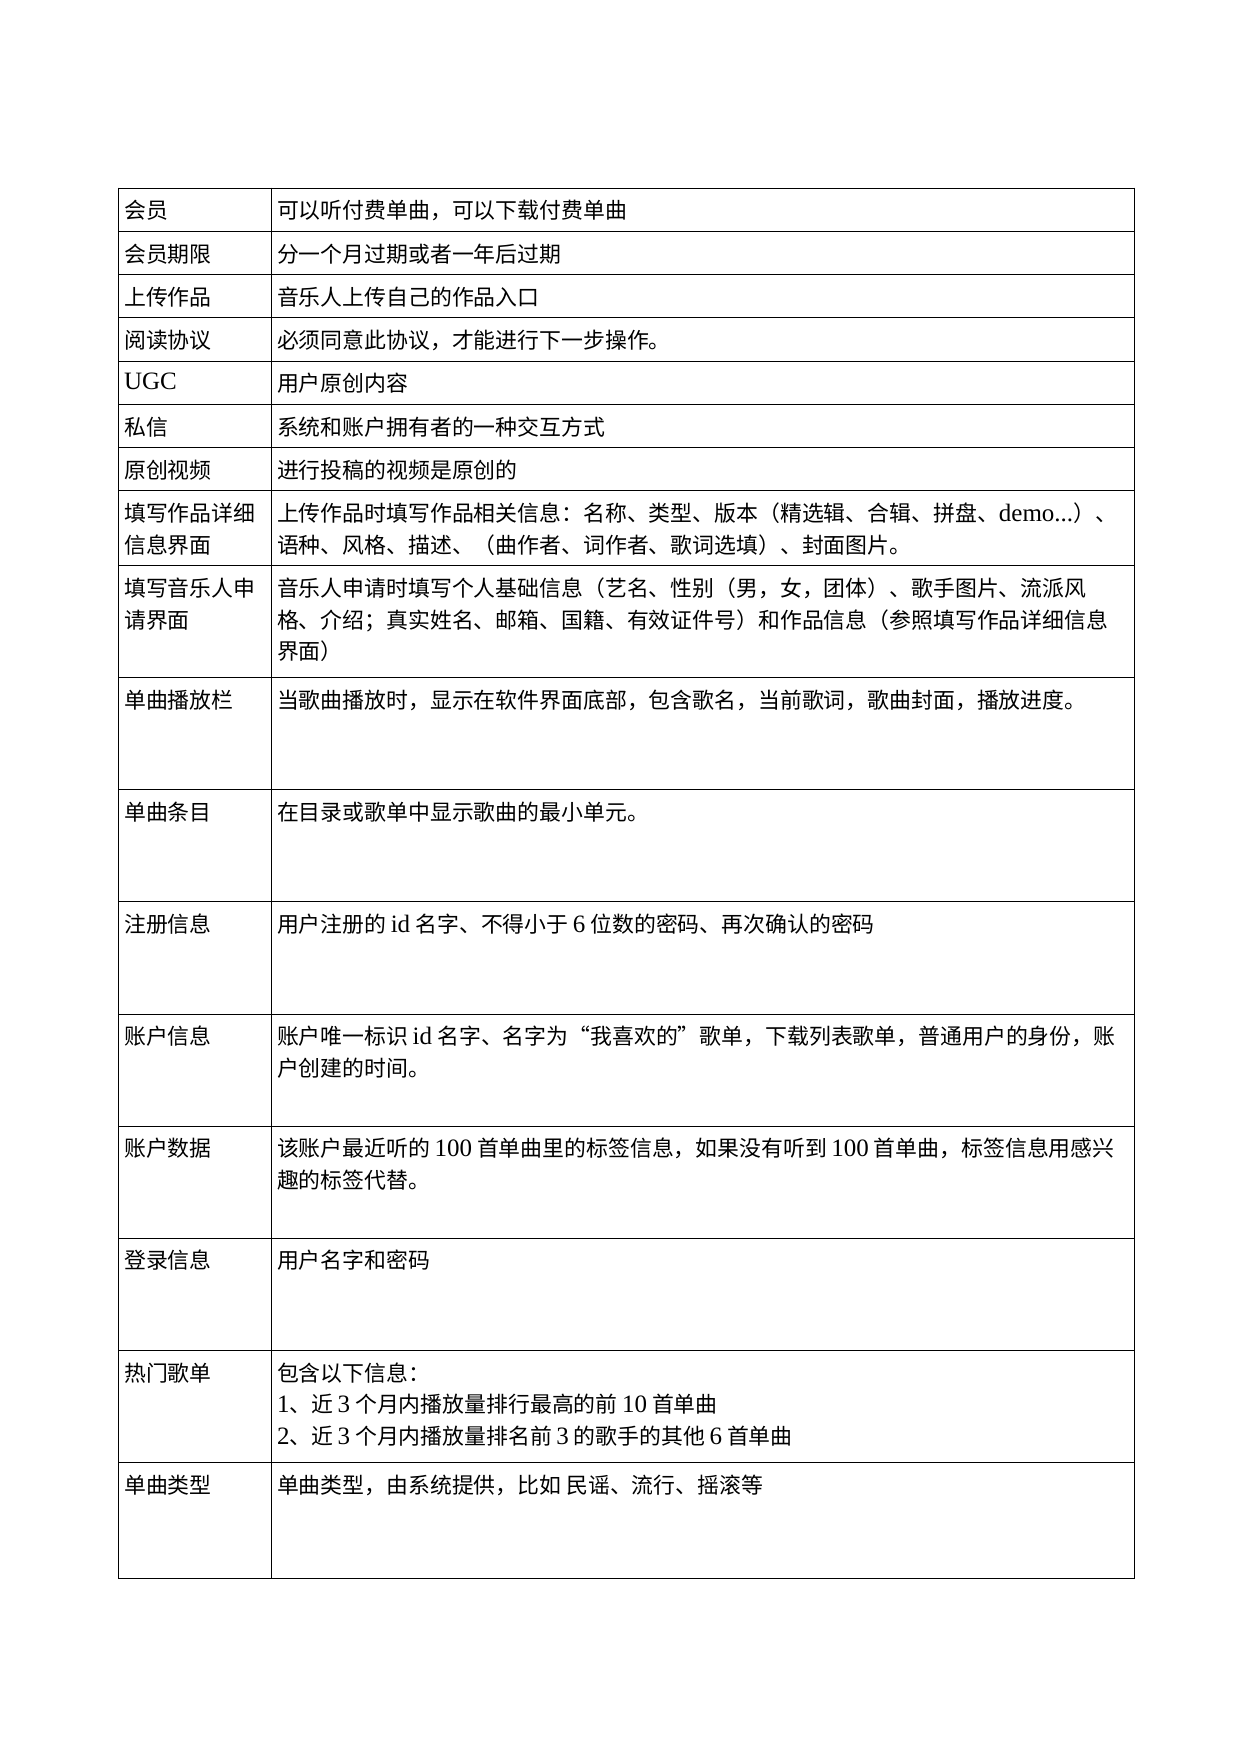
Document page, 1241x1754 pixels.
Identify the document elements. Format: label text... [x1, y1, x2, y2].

table_cell 单曲条目 [119, 790, 271, 901]
table_cell 阅读协议 [119, 318, 271, 361]
table_cell 该账户最近听的100首单曲里的标签信息，如果没有听到100首单曲，标签信息用感兴趣的标签代替。 [272, 1127, 1134, 1238]
table_cell 进行投稿的视频是原创的 [272, 448, 1134, 490]
table_cell 单曲类型，由系统提供，比如 民谣、流行、摇滚等 [272, 1463, 1134, 1578]
table_cell 填写音乐人申请界面 [119, 566, 271, 677]
table_cell 系统和账户拥有者的一种交互方式 [272, 405, 1134, 447]
table_cell 当歌曲播放时，显示在软件界面底部，包含歌名，当前歌词，歌曲封面，播放进度。 [272, 678, 1134, 789]
table_cell 登录信息 [119, 1239, 271, 1350]
table_cell 上传作品 [119, 275, 271, 317]
table_cell 用户名字和密码 [272, 1239, 1134, 1350]
table_cell 账户唯一标识id名字、名字为“我喜欢的”歌单，下载列表歌单，普通用户的身份，账户创建的时间。 [272, 1015, 1134, 1126]
table_cell 用户原创内容 [272, 362, 1134, 404]
table_cell 私信 [119, 405, 271, 447]
table_cell 音乐人上传自己的作品入口 [272, 275, 1134, 317]
table_cell 分一个月过期或者一年后过期 [272, 232, 1134, 274]
table_cell 包含以下信息： 1、近3个月内播放量排行最高的前10首单曲 2、近3个月内播放量排名前3的歌手的其他6首单曲 [272, 1351, 1134, 1462]
table_cell 上传作品时填写作品相关信息：名称、类型、版本（精选辑、合辑、拼盘、demo...）、语种、风格、描述、（曲作者、词作者、歌词选填）、封面图片。 [272, 491, 1134, 565]
table_cell 单曲播放栏 [119, 678, 271, 789]
table_cell 账户信息 [119, 1015, 271, 1126]
table_cell UGC [119, 362, 271, 404]
table_cell 原创视频 [119, 448, 271, 490]
table_cell 必须同意此协议，才能进行下一步操作。 [272, 318, 1134, 361]
table_cell 单曲类型 [119, 1463, 271, 1578]
table_cell 音乐人申请时填写个人基础信息（艺名、性别（男，女，团体）、歌手图片、流派风格、介绍；真实姓名、邮箱、国籍、有效证件号）和作品信息（参照填写作品详细信息界面） [272, 566, 1134, 677]
table_cell 会员期限 [119, 232, 271, 274]
table_cell 会员 [119, 189, 271, 231]
table_cell 填写作品详细信息界面 [119, 491, 271, 565]
table_cell 可以听付费单曲，可以下载付费单曲 [272, 189, 1134, 231]
table_cell 注册信息 [119, 902, 271, 1013]
table_cell 用户注册的id名字、不得小于6位数的密码、再次确认的密码 [272, 902, 1134, 1013]
table_cell 账户数据 [119, 1127, 271, 1238]
table_cell 热门歌单 [119, 1351, 271, 1462]
table_cell 在目录或歌单中显示歌曲的最小单元。 [272, 790, 1134, 901]
